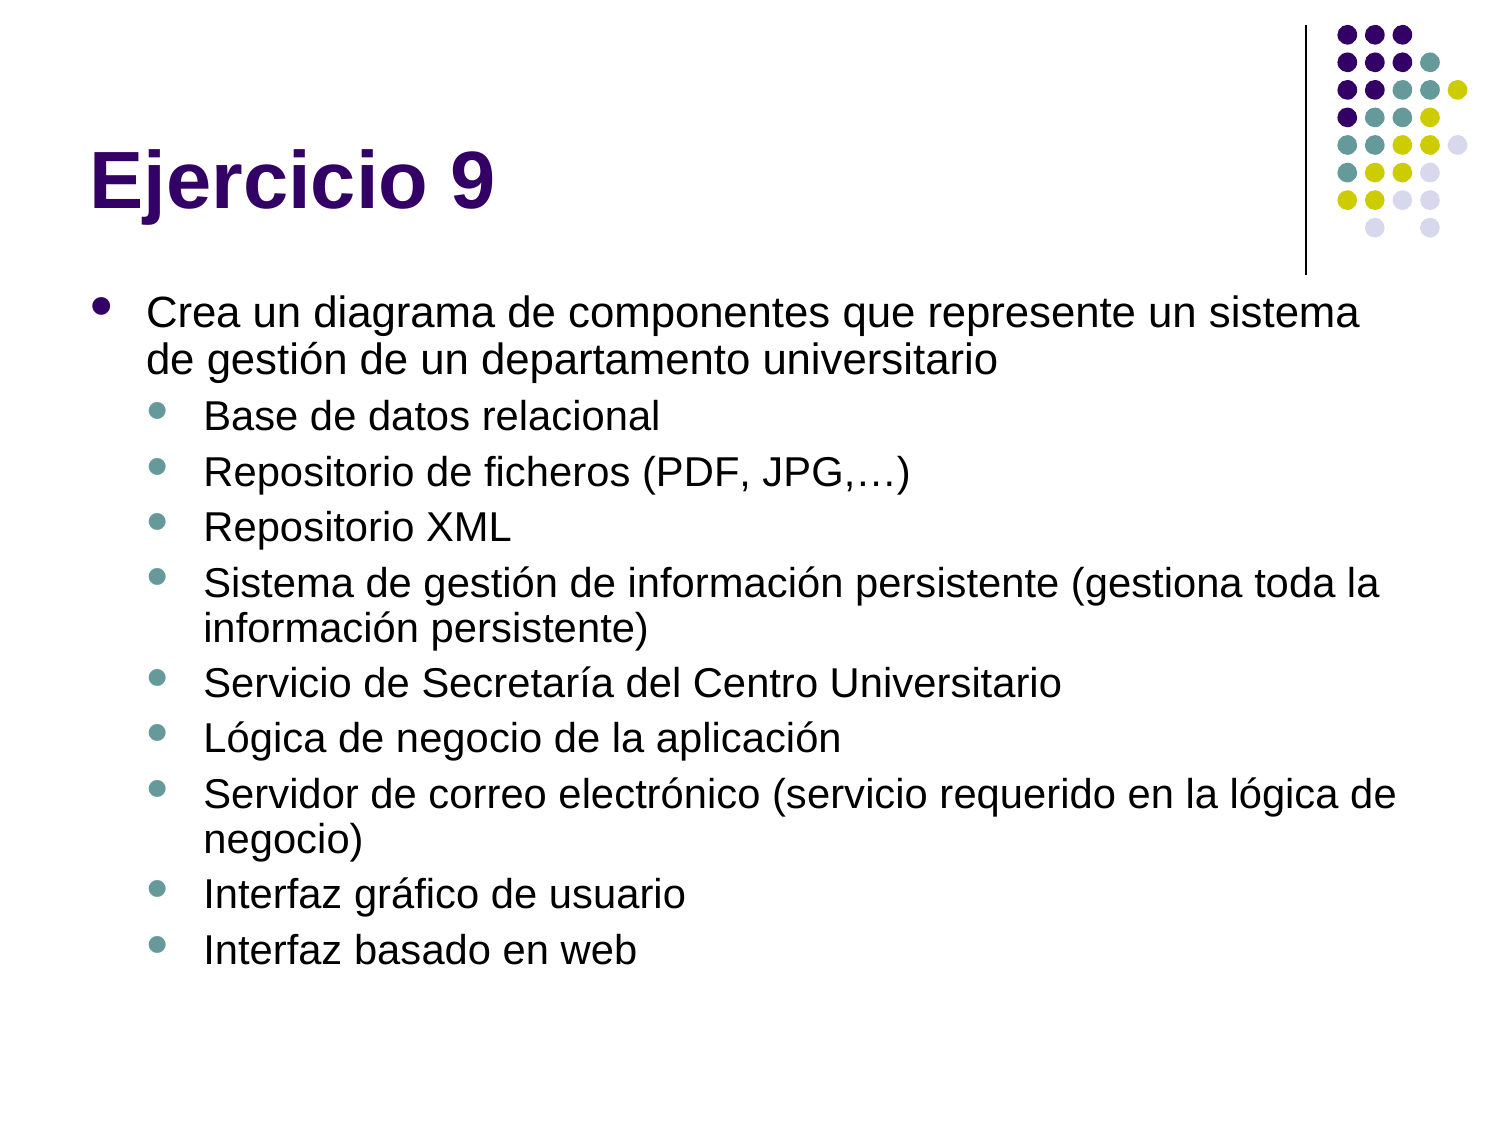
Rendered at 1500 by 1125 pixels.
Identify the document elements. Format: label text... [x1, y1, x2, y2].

list Crea un diagrama de componentes que represente un sistema de gestión de un departamento universitario Base de datos relacional Repositorio de ficheros (PDF, JPG,…) Repositorio XML Sistema de gestión de información persistente (gestiona toda la información persistente) Servicio de Secretaría del Centro Universitario Lógica de negocio de la aplicación Servidor de correo electrónico (servicio requerido en la lógica de negocio) Interfaz gráfico de usuario Interfaz basado en web [75, 282, 1426, 1006]
title Ejercicio 9 [74, 20, 1313, 233]
